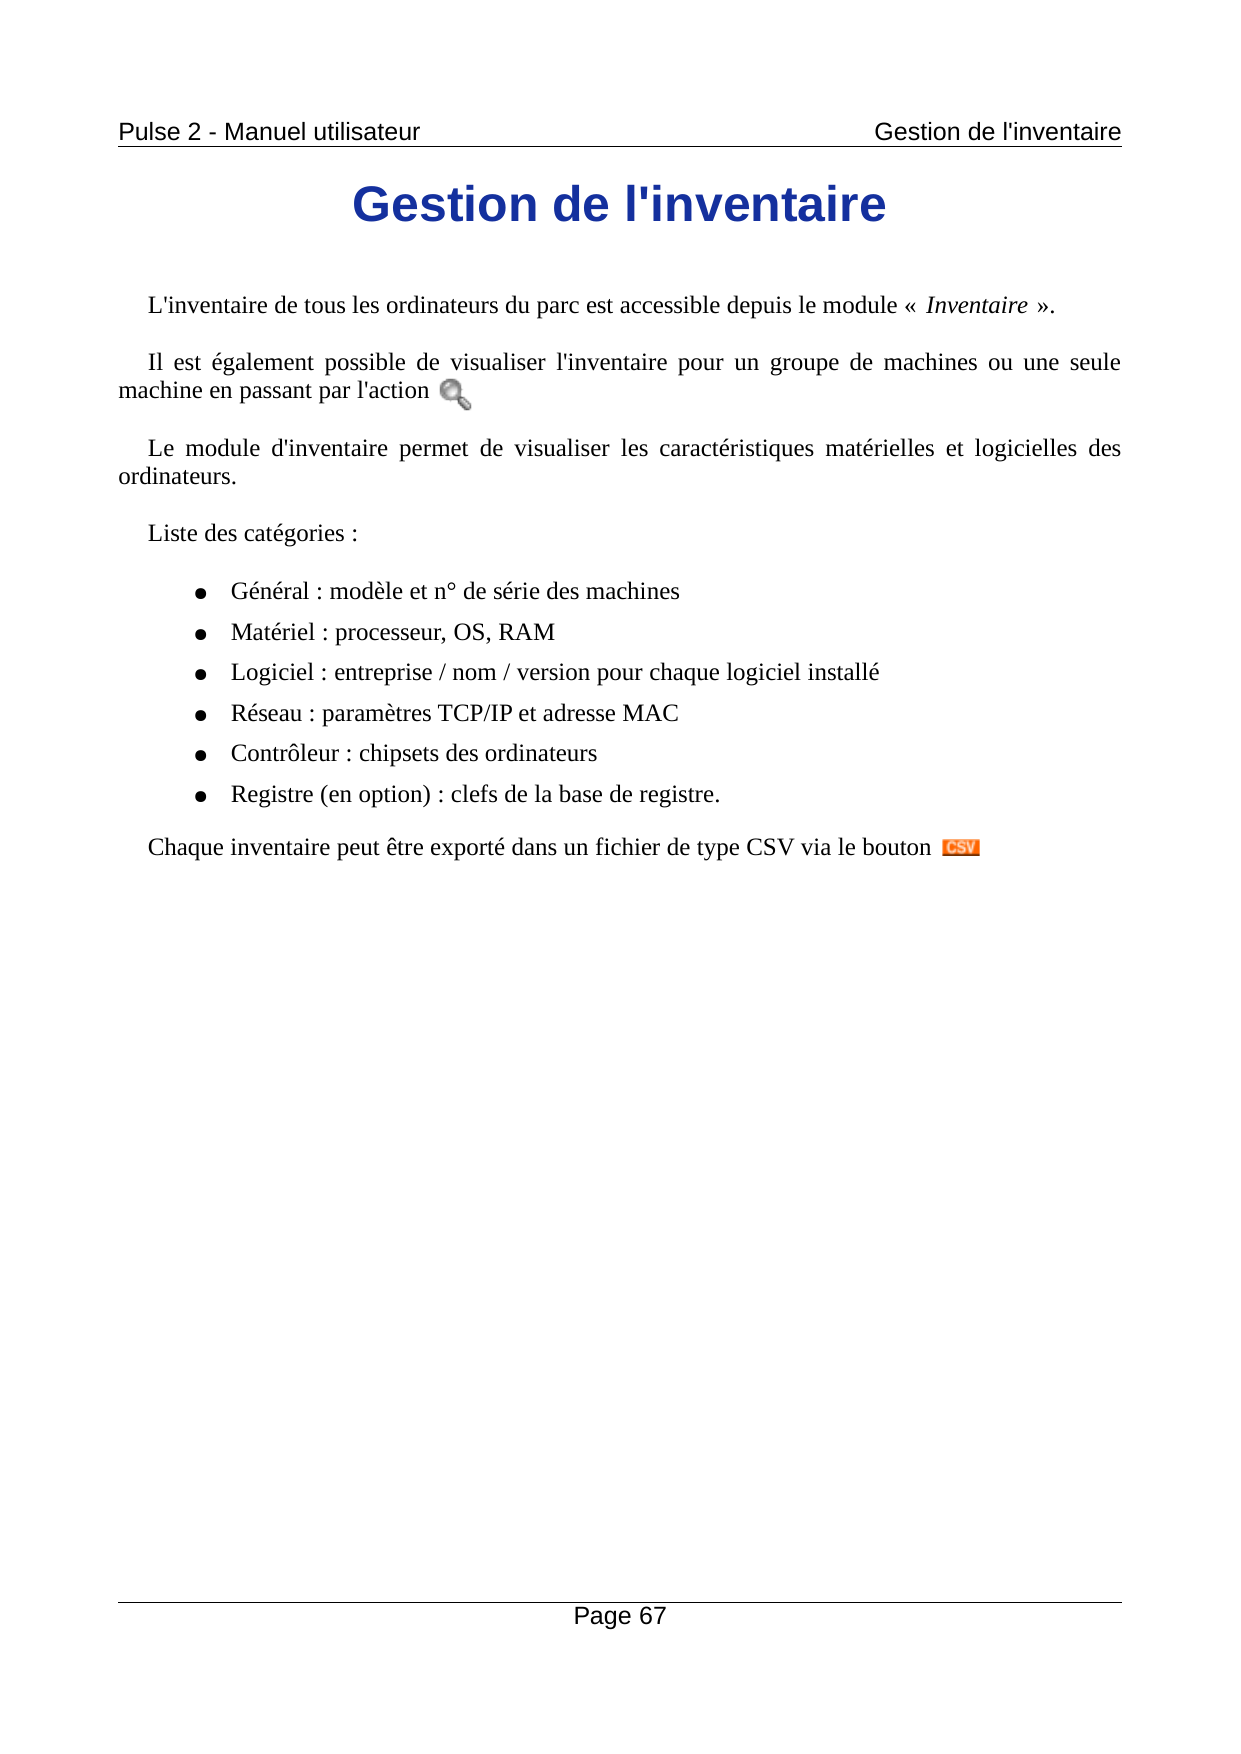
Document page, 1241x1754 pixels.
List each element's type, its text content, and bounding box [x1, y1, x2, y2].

list Logiciel : entreprise / nom / version pour chaque logiciel installé [156, 658, 1122, 686]
text Chaque inventaire peut être exporté dans un fichier de type CSV via le bouton [118, 832, 1122, 861]
picture [942, 839, 980, 856]
text L'inventaire de tous les ordinateurs du parc est accessible depuis le module « Inventaire ». [118, 291, 1122, 319]
text Liste des catégories : [118, 519, 1122, 547]
subtitle Gestion de l'inventaire [118, 176, 1122, 232]
picture [436, 375, 476, 415]
text Il est également possible de visualiser l'inventaire pour un groupe de machines ou une seule machine en passant par l'action [118, 348, 1122, 404]
list Général : modèle et n° de série des machines [156, 577, 1122, 605]
text Le module d'inventaire permet de visualiser les caractéristiques matérielles et logicielles des ordinateurs. [118, 434, 1122, 490]
list Contrôleur : chipsets des ordinateurs [156, 739, 1122, 767]
list Matériel : processeur, OS, RAM [156, 617, 1122, 645]
list Réseau : paramètres TCP/IP et adresse MAC [156, 698, 1122, 726]
list Registre (en option) : clefs de la base de registre. [156, 779, 1122, 807]
